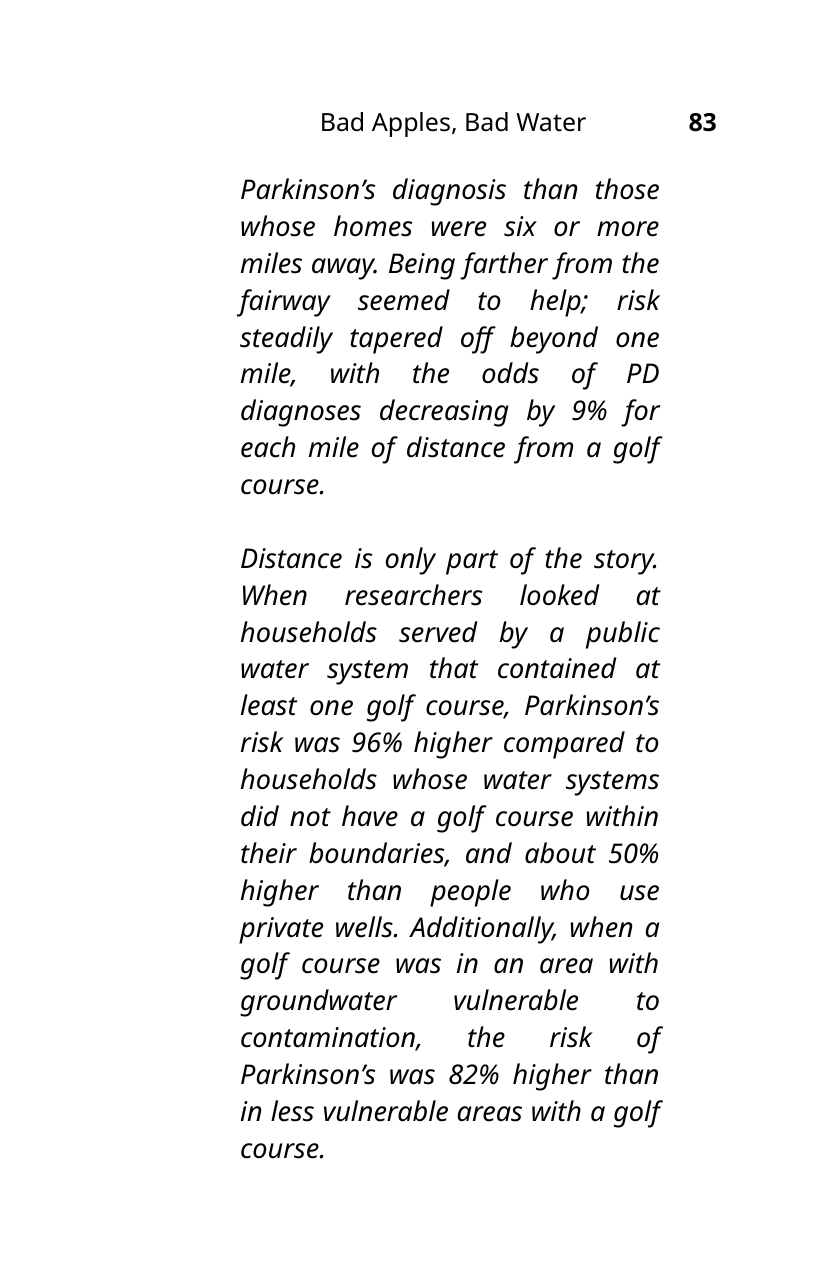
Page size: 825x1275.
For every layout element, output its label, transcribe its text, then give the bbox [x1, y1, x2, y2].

text Distance is only part of the story. When researchers looked at households served by a public water system that contained at least one golf course, Parkinson’s risk was 96% higher compared to households whose water systems did not have a golf course within their boundaries, and about 50% higher than people who use private wells. Additionally, when a golf course was in an area with groundwater vulnerable to contamination, the risk of Parkinson’s was 82% higher than in less vulnerable areas with a golf course. [240, 539, 660, 1166]
text Parkinson’s diagnosis than those whose homes were six or more miles away. Being farther from the fairway seemed to help; risk steadily tapered off beyond one mile, with the odds of PD diagnoses decreasing by 9% for each mile of distance from a golf course. [240, 171, 660, 502]
